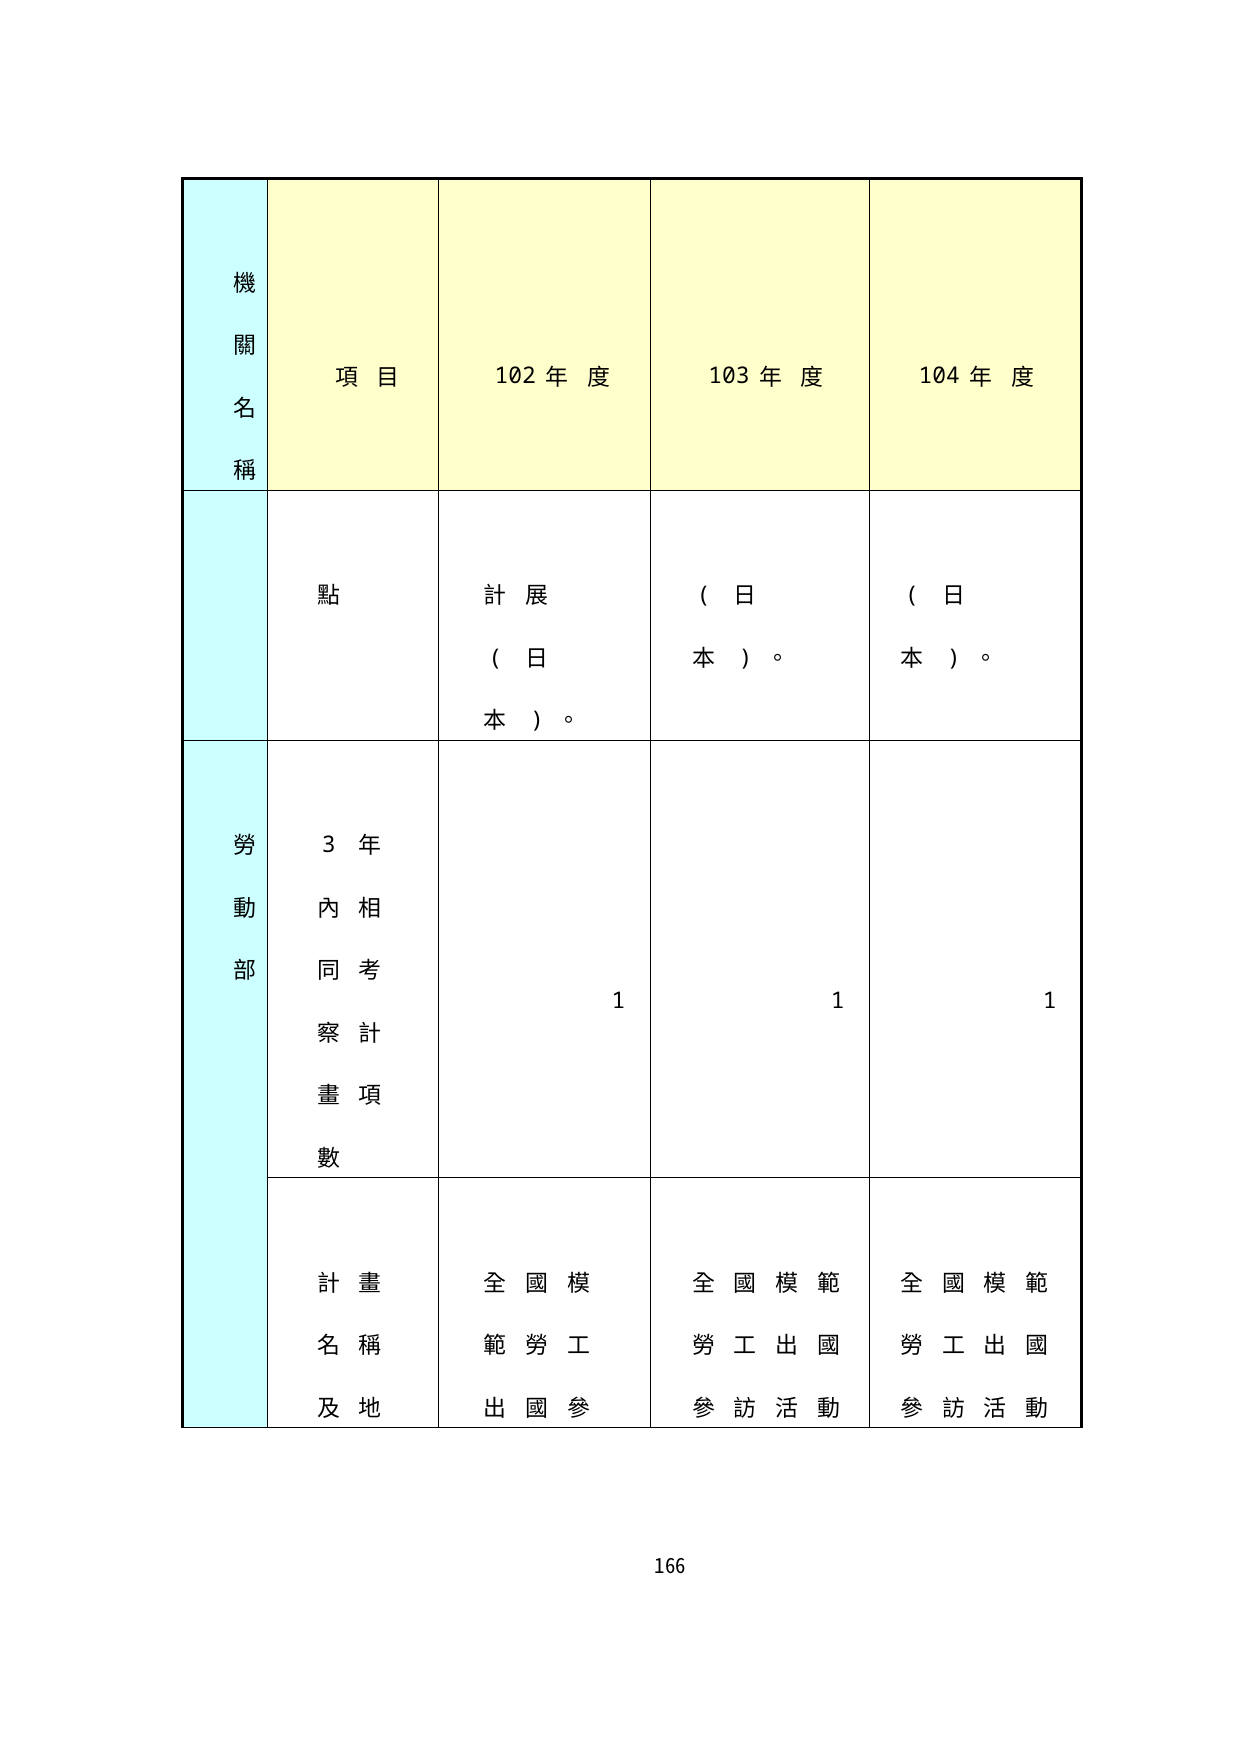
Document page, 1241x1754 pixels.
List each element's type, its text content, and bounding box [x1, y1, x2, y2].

table_cell (日本)。 [870, 491, 1080, 740]
table_header 104年度 [870, 180, 1080, 490]
table_cell 點 [268, 491, 438, 740]
table_cell 全國模範勞工出國參訪活動 [651, 1178, 869, 1427]
table_cell 全國模範勞工出國參訪活動 [870, 1178, 1080, 1427]
table_cell 計畫名稱及地 [268, 1178, 438, 1427]
table_cell [184, 491, 267, 740]
table_header 機關名稱 [184, 180, 267, 490]
table_header 項目 [268, 180, 438, 490]
table_cell 1 [870, 741, 1080, 1177]
table_cell 1 [439, 741, 650, 1177]
table_header 102年度 [439, 180, 650, 490]
table_cell (日本)。 [651, 491, 869, 740]
table_cell 計展(日本)。 [439, 491, 650, 740]
table_cell 1 [651, 741, 869, 1177]
table_header 103年度 [651, 180, 869, 490]
table_cell 勞動部 [184, 741, 267, 1427]
table_cell 全國模範勞工出國參 [439, 1178, 650, 1427]
table_cell 3年內相同考察計畫項數 [268, 741, 438, 1177]
